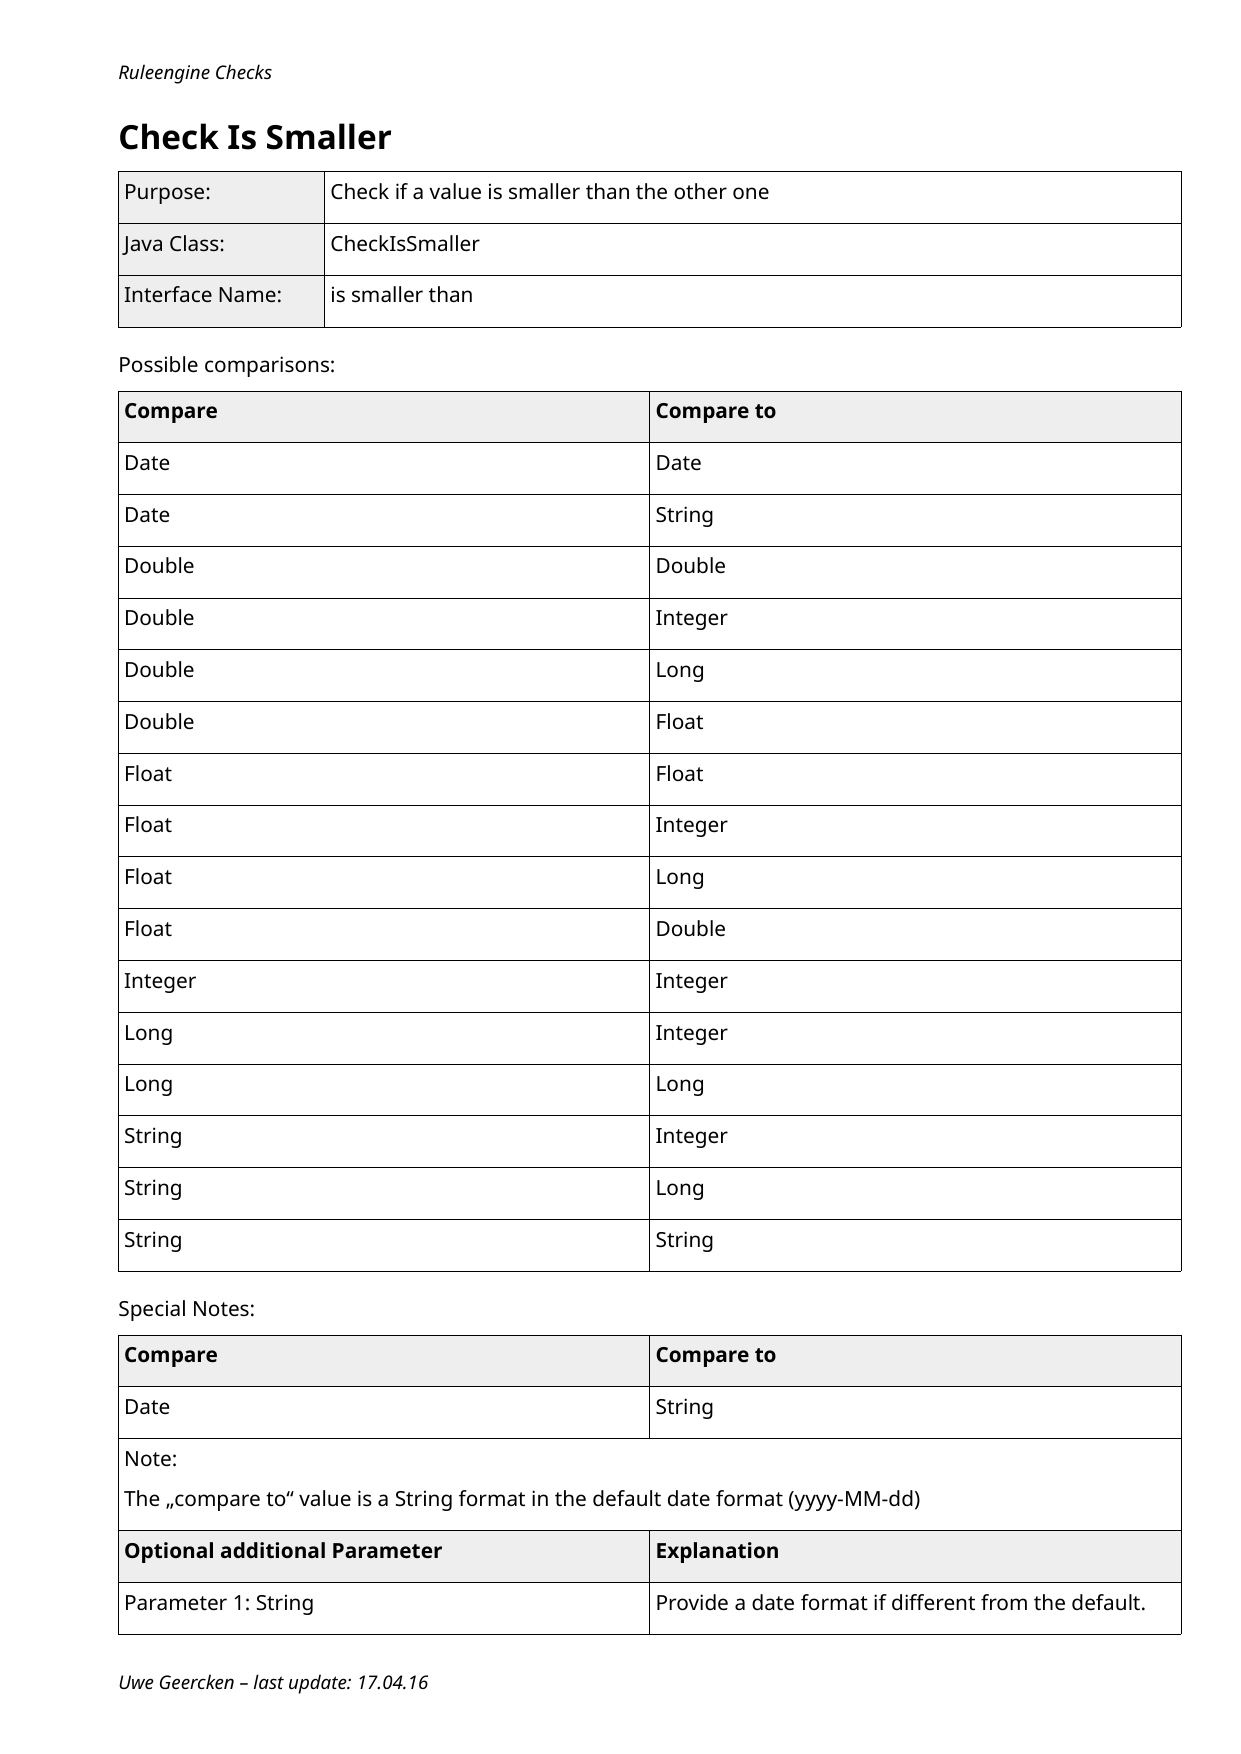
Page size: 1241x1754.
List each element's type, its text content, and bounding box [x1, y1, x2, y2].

table_cell Parameter 1: String [119, 1583, 649, 1634]
table_cell Float [119, 806, 649, 856]
table_cell String [650, 1220, 1181, 1271]
table_cell Long [119, 1065, 649, 1115]
table_cell Provide a date format if different from the default. [650, 1583, 1181, 1634]
table_cell Interface Name: [119, 276, 324, 327]
table_cell Double [650, 909, 1181, 960]
table_cell Integer [650, 1013, 1181, 1063]
table_cell Integer [650, 599, 1181, 649]
table_header Compare to [650, 1336, 1181, 1386]
table_cell Long [650, 1168, 1181, 1219]
table_cell Float [650, 754, 1181, 805]
table_cell Double [119, 599, 649, 649]
text Check Is Smaller [118, 114, 1181, 159]
table_cell Date [119, 495, 649, 546]
table_cell Date [119, 443, 649, 494]
text Special Notes: [118, 1294, 1181, 1323]
table_header Compare to [650, 392, 1181, 442]
table_cell String [119, 1168, 649, 1219]
table_header Purpose: [119, 172, 324, 223]
table_cell String [119, 1116, 649, 1167]
table_cell Integer [650, 806, 1181, 856]
table_cell Integer [650, 1116, 1181, 1167]
table_cell String [650, 495, 1181, 546]
table_cell Double [119, 702, 649, 753]
table_cell is smaller than [325, 276, 1181, 327]
table_cell Float [650, 702, 1181, 753]
table_cell Integer [650, 961, 1181, 1012]
table_cell Explanation [650, 1531, 1181, 1582]
table_cell Long [650, 650, 1181, 701]
table_cell Double [119, 547, 649, 598]
table_cell String [650, 1387, 1181, 1438]
table_cell Float [119, 909, 649, 960]
table_cell Long [650, 1065, 1181, 1115]
table_header Compare [119, 1336, 649, 1386]
table_cell Long [650, 857, 1181, 908]
table_cell Float [119, 754, 649, 805]
table_cell Optional additional Parameter [119, 1531, 649, 1582]
table_cell Java Class: [119, 224, 324, 275]
table_cell Long [119, 1013, 649, 1063]
text Possible comparisons: [118, 350, 1181, 379]
table_cell Double [119, 650, 649, 701]
table_cell Date [119, 1387, 649, 1438]
table_cell Note: The „compare to“ value is a String format in the default date format (yyyy-MM-dd) [119, 1439, 1181, 1530]
table_cell Integer [119, 961, 649, 1012]
table_cell Float [119, 857, 649, 908]
table_cell CheckIsSmaller [325, 224, 1181, 275]
table_cell Double [650, 547, 1181, 598]
table_header Check if a value is smaller than the other one [325, 172, 1181, 223]
table_cell String [119, 1220, 649, 1271]
table_cell Date [650, 443, 1181, 494]
table_header Compare [119, 392, 649, 442]
